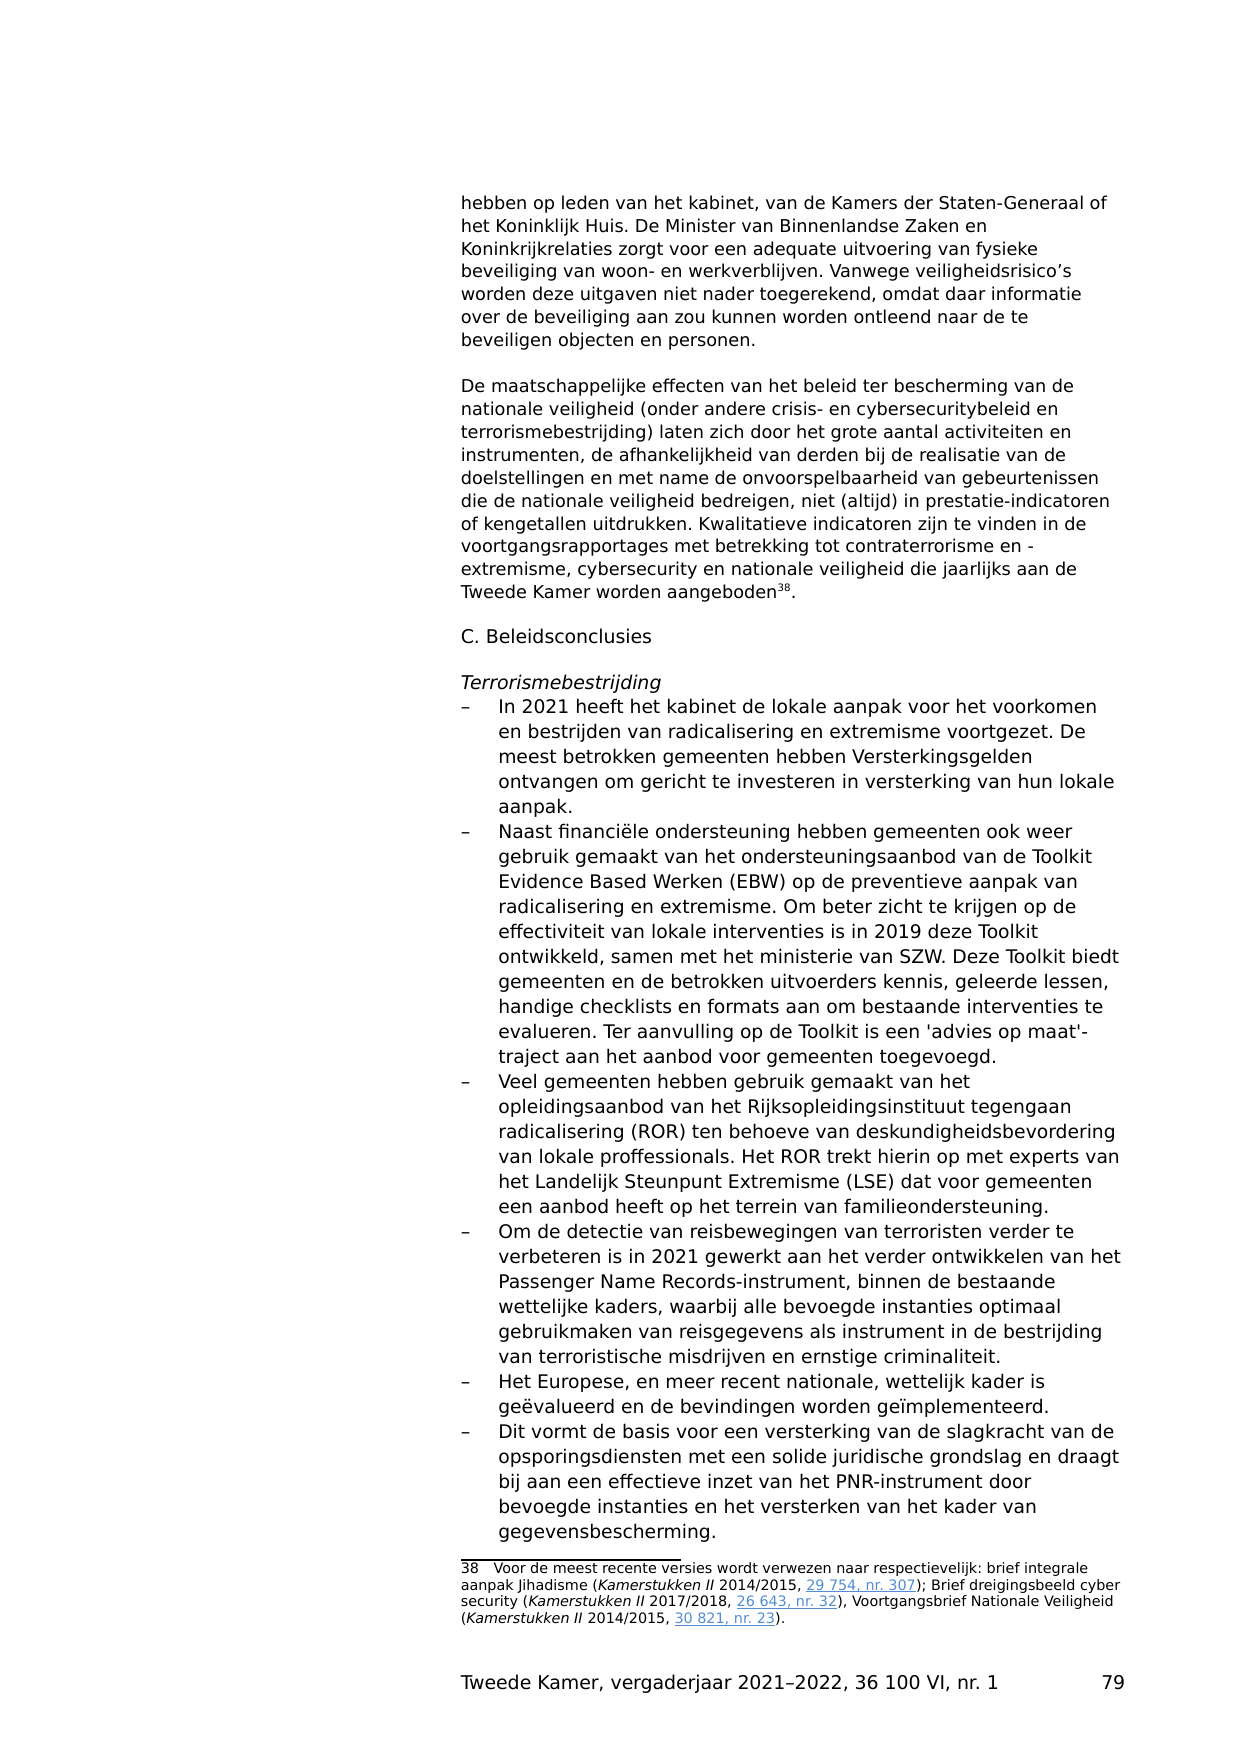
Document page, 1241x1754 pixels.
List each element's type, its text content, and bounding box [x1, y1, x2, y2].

text De maatschappelijke effecten van het beleid ter bescherming van de nationale veiligheid (onder andere crisis- en cybersecuritybeleid en terrorismebestrijding) laten zich door het grote aantal activiteiten en instrumenten, de afhankelijkheid van derden bij de realisatie van de doelstellingen en met name de onvoorspelbaarheid van gebeurtenissen die de nationale veiligheid bedreigen, niet (altijd) in prestatie-indicatoren of kengetallen uitdrukken. Kwalitatieve indicatoren zijn te vinden in de voortgangsrapportages met betrekking tot contraterrorisme en -extremisme, cybersecurity en nationale veiligheid die jaarlijks aan de Tweede Kamer worden aangeboden. [461, 374, 1125, 603]
text hebben op leden van het kabinet, van de Kamers der Staten-Generaal of het Koninklijk Huis. De Minister van Binnenlandse Zaken en Koninkrijkrelaties zorgt voor een adequate uitvoering van fysieke beveiliging van woon- en werkverblijven. Vanwege veiligheidsrisico’s worden deze uitgaven niet nader toegerekend, omdat daar informatie over de beveiliging aan zou kunnen worden ontleend naar de te beveiligen objecten en personen. [461, 191, 1125, 351]
list Naast financiële ondersteuning hebben gemeenten ook weer gebruik gemaakt van het ondersteuningsaanbod van de Toolkit Evidence Based Werken (EBW) op de preventieve aanpak van radicalisering en extremisme. Om beter zicht te krijgen op de effectiviteit van lokale interventies is in 2019 deze Toolkit ontwikkeld, samen met het ministerie van SZW. Deze Toolkit biedt gemeenten en de betrokken uitvoerders kennis, geleerde lessen, handige checklists en formats aan om bestaande interventies te evalueren. Ter aanvulling op de Toolkit is een 'advies op maat'- traject aan het aanbod voor gemeenten toegevoegd. [461, 819, 1125, 1069]
list Om de detectie van reisbewegingen van terroristen verder te verbeteren is in 2021 gewerkt aan het verder ontwikkelen van het Passenger Name Records-instrument, binnen de bestaande wettelijke kaders, waarbij alle bevoegde instanties optimaal gebruikmaken van reisgegevens als instrument in de bestrijding van terroristische misdrijven en ernstige criminaliteit. [461, 1219, 1125, 1369]
list Veel gemeenten hebben gebruik gemaakt van het opleidingsaanbod van het Rijksopleidingsinstituut tegengaan radicalisering (ROR) ten behoeve van deskundigheidsbevordering van lokale proffessionals. Het ROR trekt hierin op met experts van het Landelijk Steunpunt Extremisme (LSE) dat voor gemeenten een aanbod heeft op het terrein van familieondersteuning. [461, 1069, 1125, 1219]
list In 2021 heeft het kabinet de lokale aanpak voor het voorkomen en bestrijden van radicalisering en extremisme voortgezet. De meest betrokken gemeenten hebben Versterkingsgelden ontvangen om gericht te investeren in versterking van hun lokale aanpak. [461, 694, 1125, 819]
list Dit vormt de basis voor een versterking van de slagkracht van de opsporingsdiensten met een solide juridische grondslag en draagt bij aan een effectieve inzet van het PNR-instrument door bevoegde instanties en het versterken van het kader van gegevensbescherming. [461, 1419, 1125, 1544]
list Het Europese, en meer recent nationale, wettelijk kader is geëvalueerd en de bevindingen worden geïmplementeerd. [461, 1369, 1125, 1419]
text Terrorismebestrijding [461, 672, 1125, 694]
text __Voor de meest recente versies wordt verwezen naar respectievelijk: brief integrale aanpak Jihadisme (Kamerstukken II 2014/2015, 29 754, nr. 307); Brief dreigingsbeeld cyber security (Kamerstukken II 2017/2018, 26 643, nr. 32), Voortgangsbrief Nationale Veiligheid (Kamerstukken II 2014/2015, 30 821, nr. 23). [461, 1560, 1125, 1627]
title C. Beleidsconclusies [461, 626, 1125, 648]
